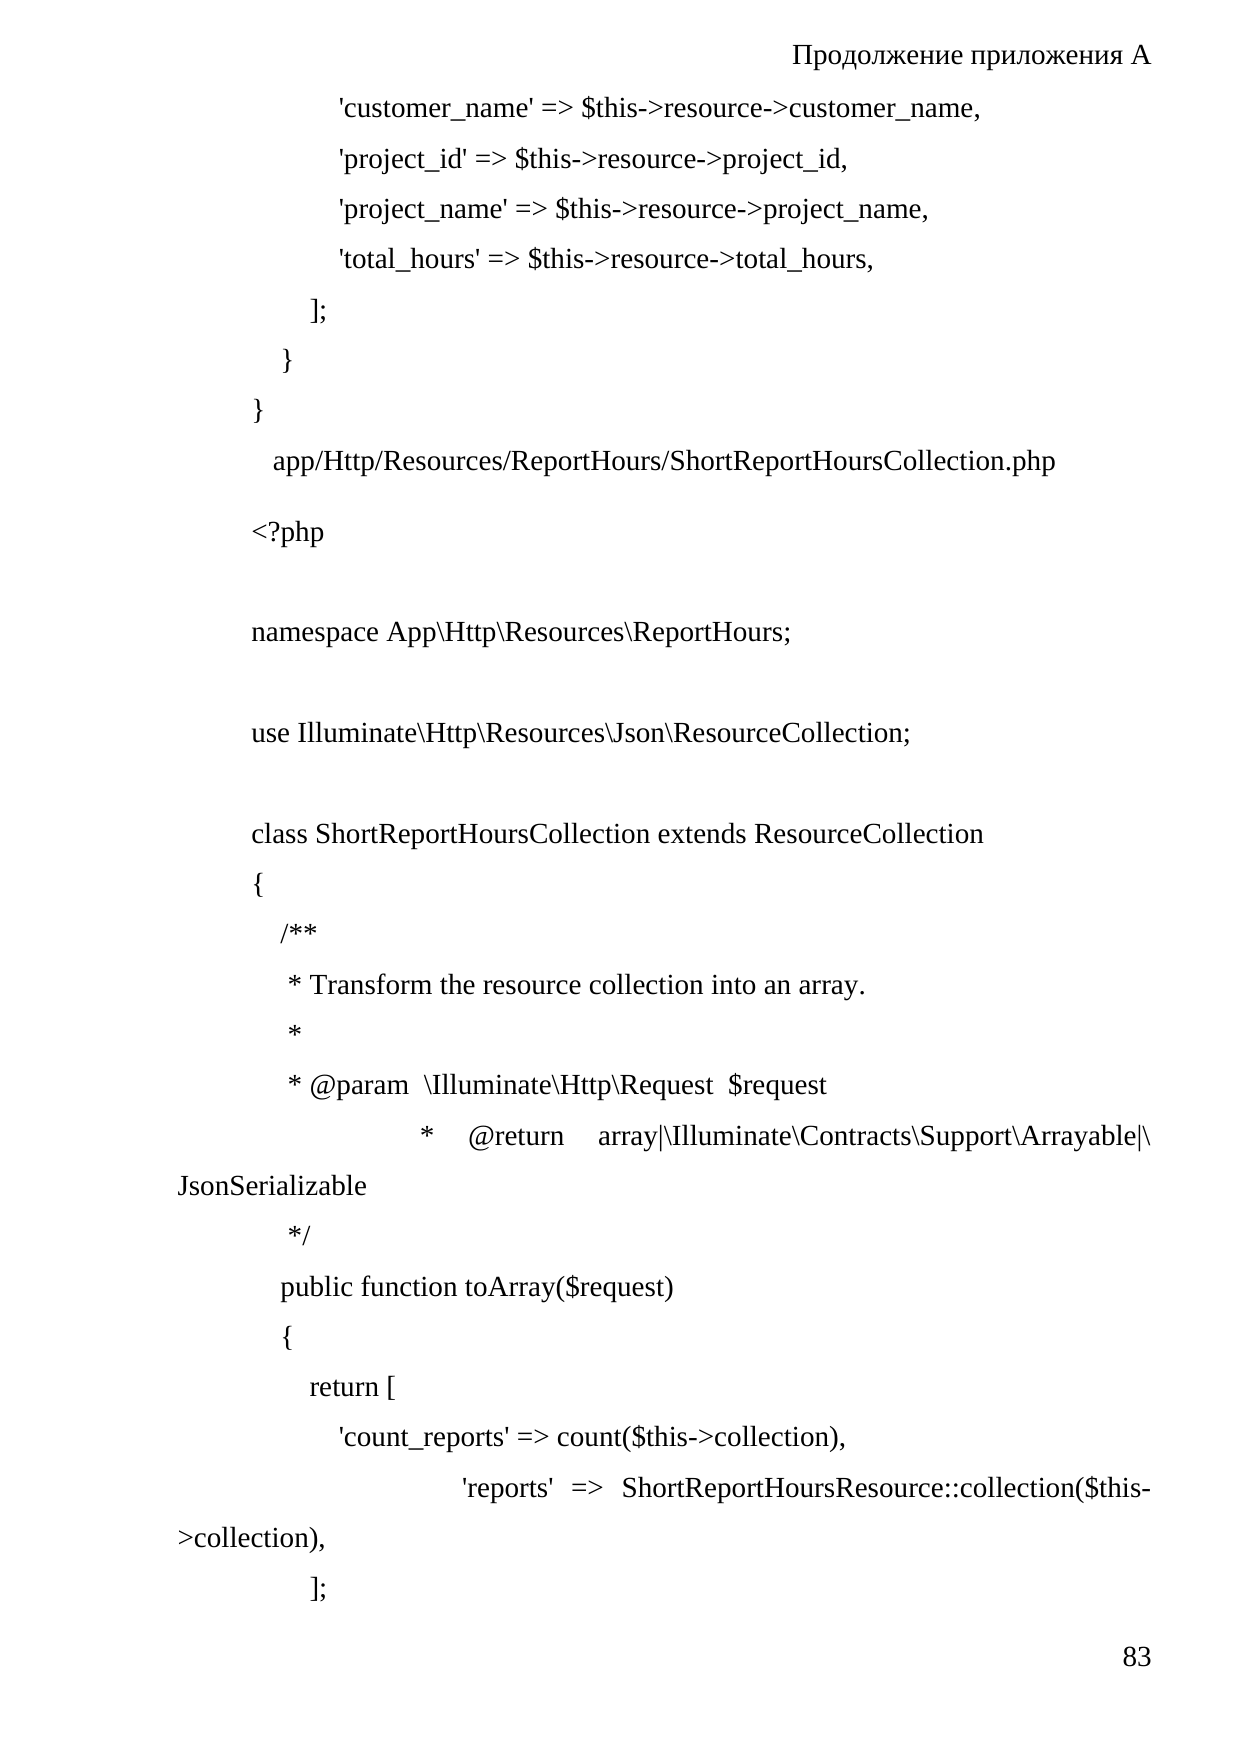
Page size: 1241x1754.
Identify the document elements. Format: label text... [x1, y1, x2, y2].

text * @param \Illuminate\Http\Request $request [177, 1067, 1152, 1101]
text 'count_reports' => count($this->collection), [177, 1419, 1152, 1453]
text 'project_id' => $this->resource->project_id, [177, 141, 1152, 174]
text 'customer_name' => $this->resource->customer_name, [177, 91, 1152, 124]
text * Transform the resource collection into an array. [177, 967, 1152, 1000]
text 'reports' => ShortReportHoursResource::collection($this->collection), [177, 1470, 1152, 1554]
text <?php [177, 514, 1152, 547]
text namespace App\Http\Resources\ReportHours; [177, 614, 1152, 648]
text * [177, 1017, 1152, 1051]
subtitle app/Http/Resources/ReportHours/ShortReportHoursCollection.php [177, 443, 1152, 476]
text { [177, 866, 1152, 900]
text public function toArray($request) [177, 1269, 1152, 1302]
text 'total_hours' => $this->resource->total_hours, [177, 242, 1152, 275]
text return [ [177, 1369, 1152, 1403]
text } [177, 342, 1152, 376]
text ]; [177, 292, 1152, 325]
text * @return array|\Illuminate\Contracts\Support\Arrayable|\JsonSerializable [177, 1118, 1152, 1202]
text { [177, 1319, 1152, 1352]
text /** [177, 916, 1152, 950]
text class ShortReportHoursCollection extends ResourceCollection [177, 816, 1152, 849]
text ]; [177, 1571, 1152, 1604]
text */ [177, 1218, 1152, 1252]
text 'project_name' => $this->resource->project_name, [177, 191, 1152, 225]
text } [177, 392, 1152, 426]
text use Illuminate\Http\Resources\Json\ResourceCollection; [177, 715, 1152, 749]
